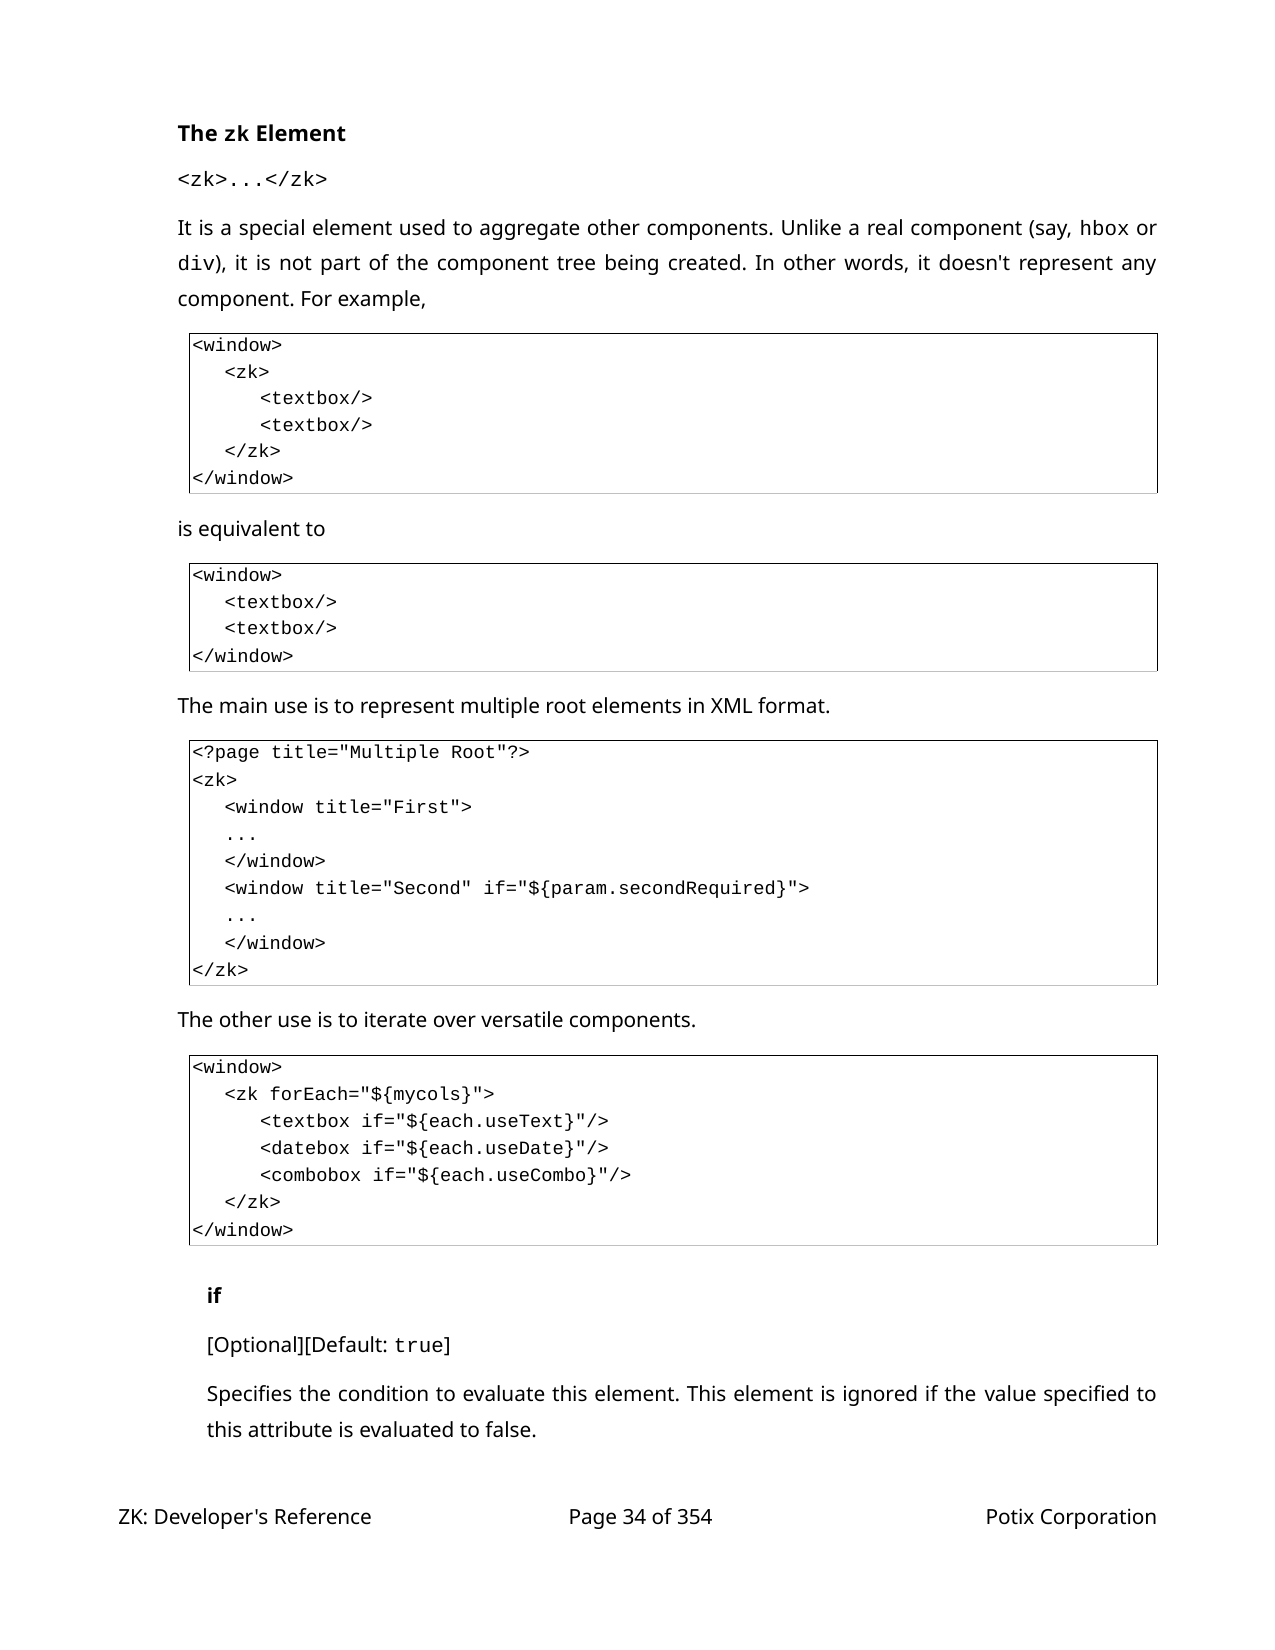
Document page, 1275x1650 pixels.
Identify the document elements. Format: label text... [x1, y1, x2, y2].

text <zk> [190, 767, 1157, 792]
text <window> [190, 564, 1157, 587]
text <?page title="Multiple Root"?> [190, 741, 1157, 764]
text The other use is to iterate over versatile components. [177, 1006, 1157, 1034]
text Specifies the condition to evaluate this element. This element is ignored if the value specified to this attribute is evaluated to false. [207, 1379, 1157, 1443]
text <datebox if="${each.useDate}"/> [190, 1136, 1157, 1160]
text is equivalent to [177, 514, 1157, 542]
text </zk> [190, 1190, 1157, 1215]
text </zk> [190, 958, 1157, 985]
text ... [190, 822, 1157, 846]
subtitle if [207, 1282, 1157, 1310]
text </window> [190, 1218, 1157, 1245]
text <zk forEach="${mycols}"> [190, 1082, 1157, 1106]
text [Optional][Default: true] [207, 1330, 1157, 1359]
text <combobox if="${each.useCombo}"/> [190, 1163, 1157, 1187]
text <window> [190, 1056, 1157, 1079]
subtitle The zk Element [177, 118, 1157, 148]
text <zk>...</zk> [177, 169, 1157, 192]
text <window title="Second" if="${param.secondRequired}"> [190, 876, 1157, 900]
text </window> [190, 643, 1157, 671]
text </window> [190, 849, 1157, 873]
text <textbox/> <textbox/> [190, 590, 1157, 641]
text <window> <zk> <textbox/> <textbox/> </zk> </window> [190, 334, 1157, 493]
text <textbox if="${each.useText}"/> [190, 1109, 1157, 1133]
text The main use is to represent multiple root elements in XML format. [177, 691, 1157, 719]
text </window> [190, 931, 1157, 955]
text <window title="First"> [190, 794, 1157, 819]
text It is a special element used to aggregate other components. Unlike a real component (say, hbox or div), it is not part of the component tree being created. In other words, it doesn't represent any component. For example, [177, 213, 1157, 312]
text ... [190, 903, 1157, 928]
